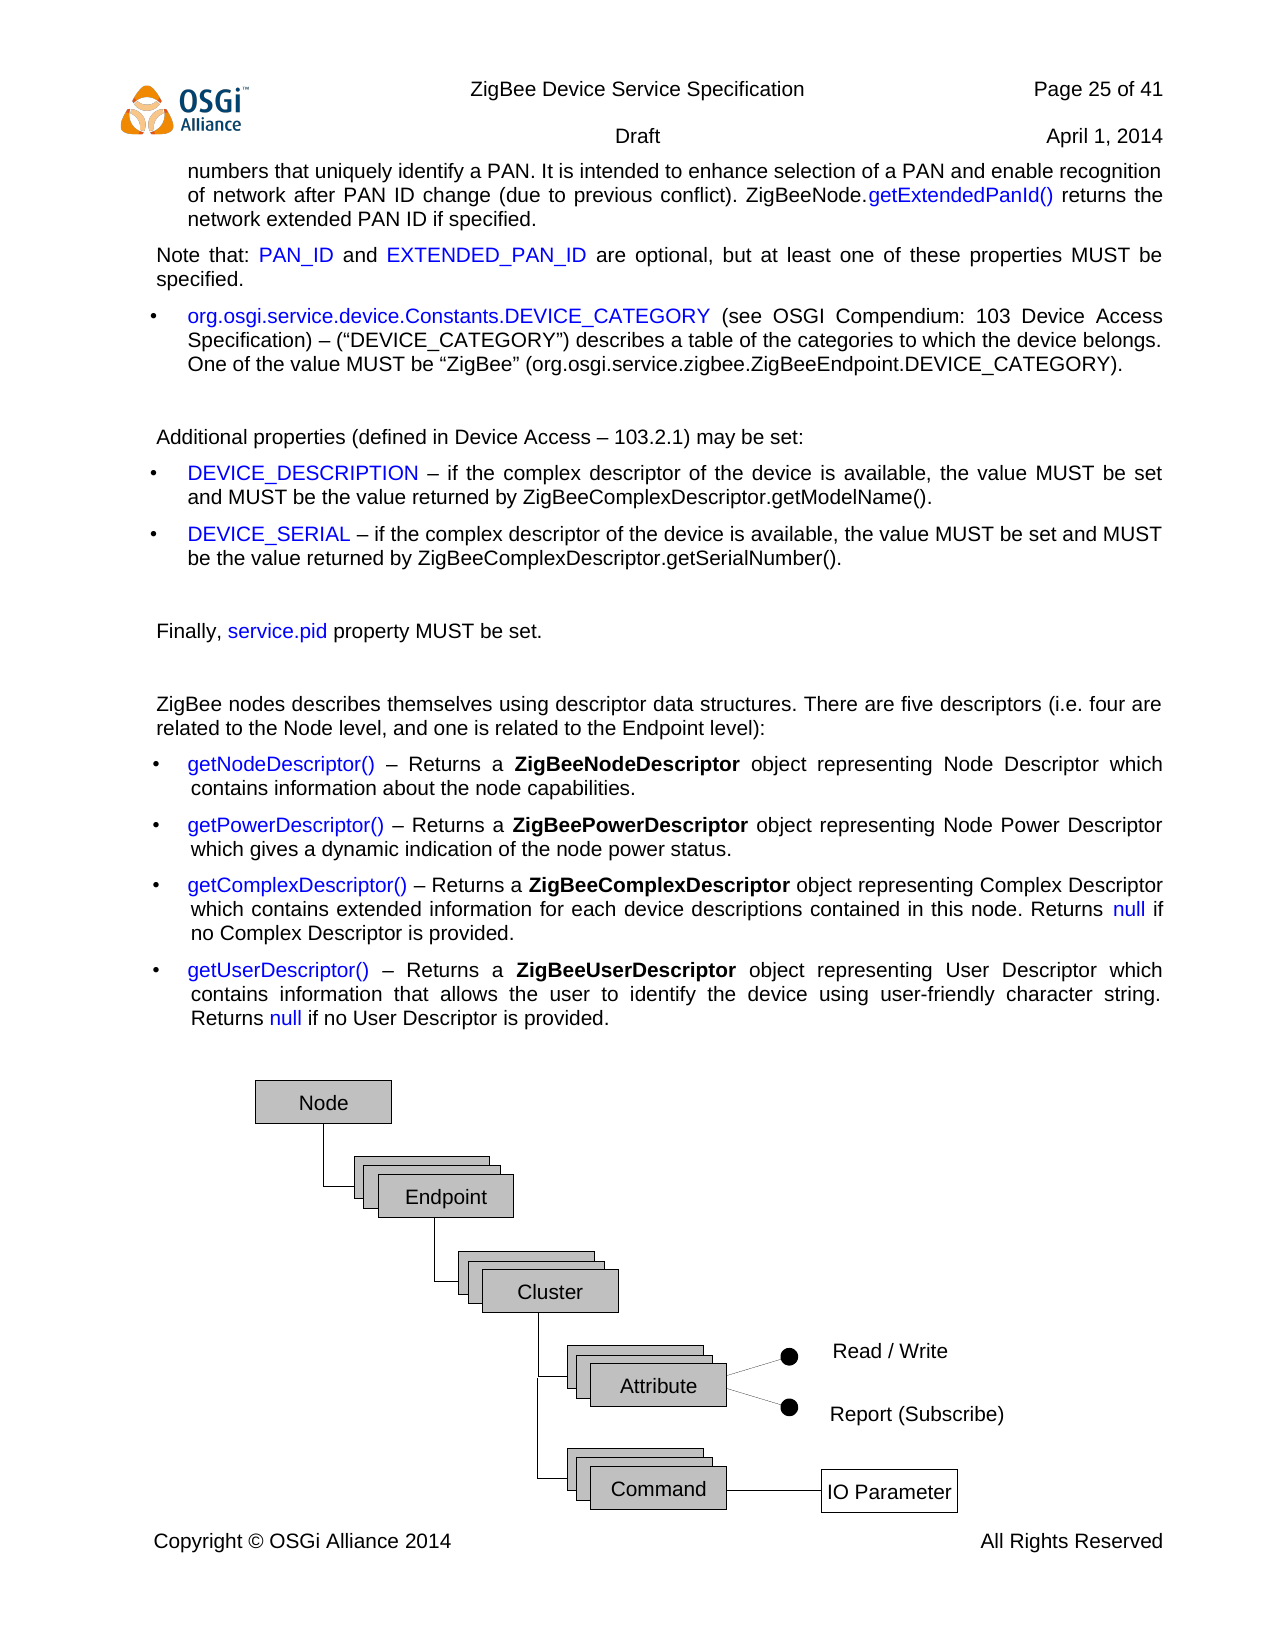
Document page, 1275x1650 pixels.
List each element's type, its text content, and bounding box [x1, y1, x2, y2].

text Finally, service.pid property MUST be set. [156, 619, 1163, 643]
list org.osgi.service.device.Constants.DEVICE_CATEGORY (see OSGI Compendium: 103 Device Access Specification) – (“DEVICE_CATEGORY”) describes a table of the categories to which the device belongs. One of the value MUST be “ZigBee” (org.osgi.service.zigbee.ZigBeeEndpoint.DEVICE_CATEGORY). [150, 304, 1163, 376]
list getComplexDescriptor() – Returns a ZigBeeComplexDescriptor object representing Complex Descriptor which contains extended information for each device descriptions contained in this node. Returns null if no Complex Descriptor is provided. [152, 873, 1163, 945]
list DEVICE_DESCRIPTION – if the complex descriptor of the device is available, the value MUST be set and MUST be the value returned by ZigBeeComplexDescriptor.getModelName(). [150, 461, 1163, 509]
list getUserDescriptor() – Returns a ZigBeeUserDescriptor object representing User Descriptor which contains information that allows the user to identify the device using user-friendly character string. Returns null if no User Descriptor is provided. [152, 957, 1163, 1029]
picture [113, 78, 257, 142]
list DEVICE_SERIAL – if the complex descriptor of the device is available, the value MUST be set and MUST be the value returned by ZigBeeComplexDescriptor.getSerialNumber(). [150, 522, 1163, 570]
list numbers that uniquely identify a PAN. It is intended to enhance selection of a PAN and enable recognition of network after PAN ID change (due to previous conflict). ZigBeeNode.getExtendedPanId() returns the network extended PAN ID if specified. [150, 159, 1163, 231]
text ZigBee nodes describes themselves using descriptor data structures. There are five descriptors (i.e. four are related to the Node level, and one is related to the Endpoint level): [156, 692, 1163, 739]
text Additional properties (defined in Device Access – 103.2.1) may be set: [156, 425, 1163, 449]
list getPowerDescriptor() – Returns a ZigBeePowerDescriptor object representing Node Power Descriptor which gives a dynamic indication of the node power status. [152, 812, 1163, 861]
list getNodeDescriptor() – Returns a ZigBeeNodeDescriptor object representing Node Descriptor which contains information about the node capabilities. [152, 752, 1163, 800]
text Note that: PAN_ID and EXTENDED_PAN_ID are optional, but at least one of these properties MUST be specified. [156, 243, 1163, 291]
